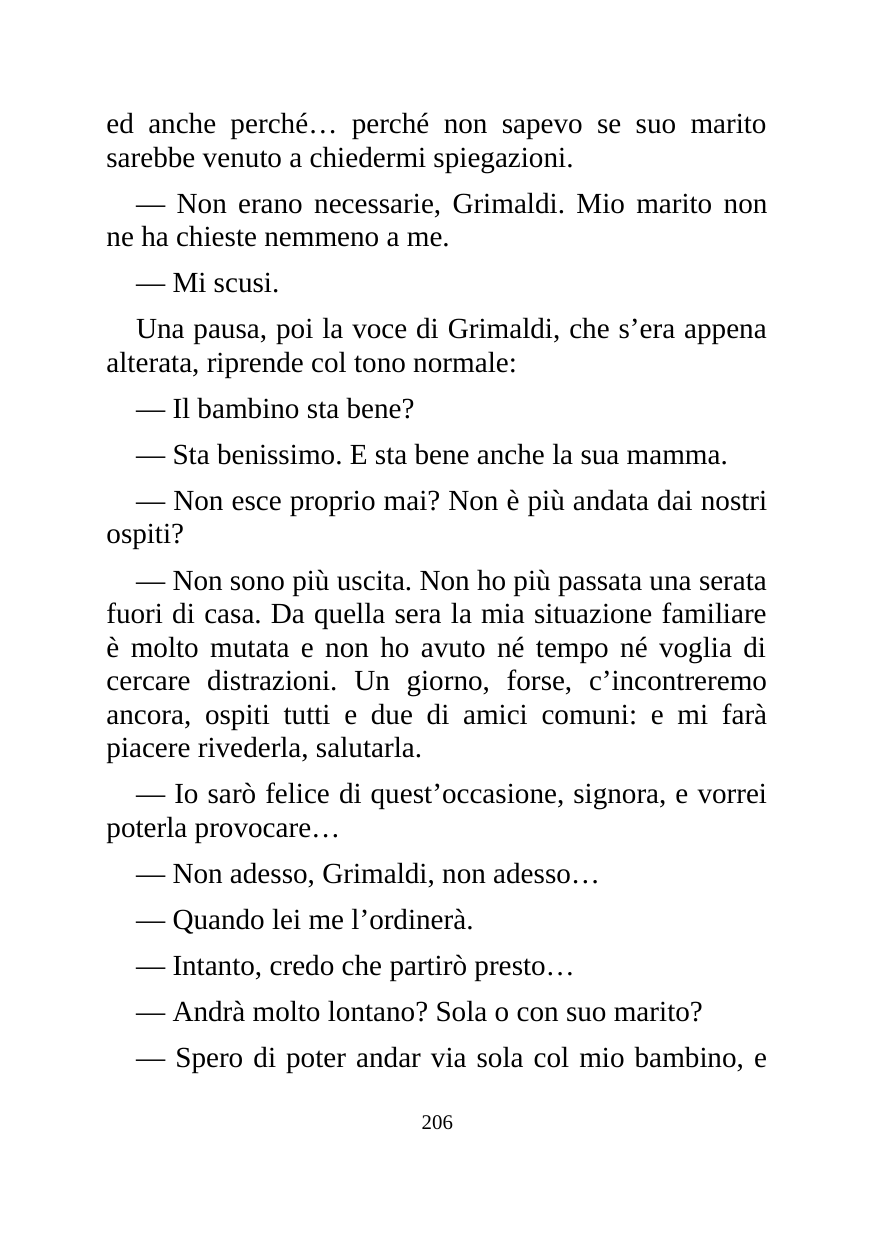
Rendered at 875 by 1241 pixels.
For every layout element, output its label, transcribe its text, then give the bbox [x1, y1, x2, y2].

text — Non erano necessarie, Grimaldi. Mio marito non ne ha chieste nemmeno a me. [106, 186, 768, 253]
text — Il bambino sta bene? [106, 391, 768, 424]
text — Io sarò felice di quest’occasione, signora, e vorrei poterla provocare… [106, 776, 768, 843]
text — Non esce proprio mai? Non è più andata dai nostri ospiti? [106, 483, 768, 550]
text — Intanto, credo che partirò presto… [106, 948, 768, 982]
text — Non adesso, Grimaldi, non adesso… [106, 856, 768, 889]
text — Quando lei me l’ordinerà. [106, 902, 768, 936]
text — Mi scusi. [106, 265, 768, 299]
text — Non sono più uscita. Non ho più passata una serata fuori di casa. Da quella sera la mia situazione familiare è molto mutata e non ho avuto né tempo né voglia di cercare distrazioni. Un giorno, forse, c’incontreremo ancora, ospiti tutti e due di amici comuni: e mi farà piacere rivederla, salutarla. [106, 563, 768, 764]
text — Andrà molto lontano? Sola o con suo marito? [106, 994, 768, 1028]
text — Sta benissimo. E sta bene anche la sua mamma. [106, 437, 768, 471]
text Una pausa, poi la voce di Grimaldi, che s’era appena alterata, riprende col tono normale: [106, 311, 768, 378]
text ed anche perché… perché non sapevo se suo marito sarebbe venuto a chiedermi spiegazioni. [106, 106, 768, 173]
text — Spero di poter andar via sola col mio bambino, e [106, 1040, 768, 1074]
